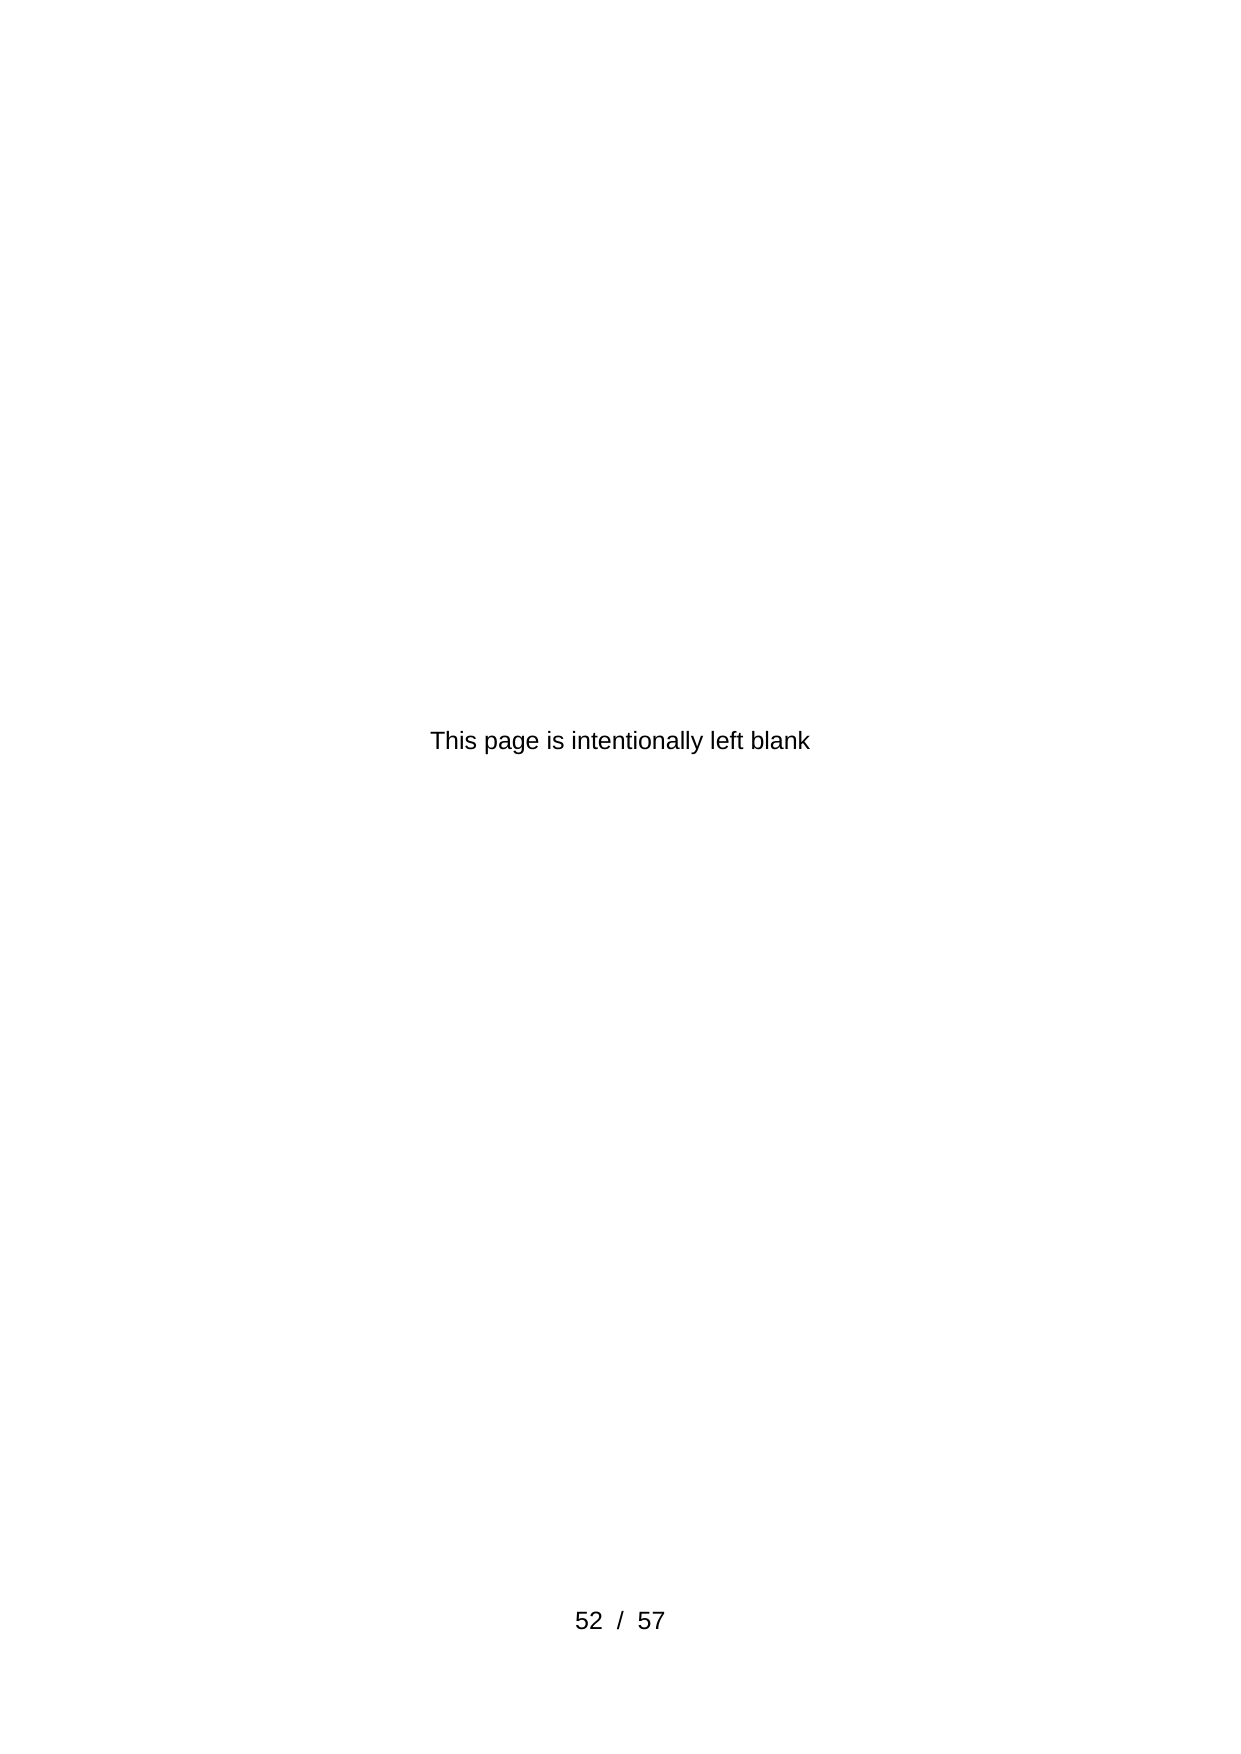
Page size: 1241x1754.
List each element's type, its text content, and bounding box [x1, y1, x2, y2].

text This page is intentionally left blank [118, 726, 1122, 755]
